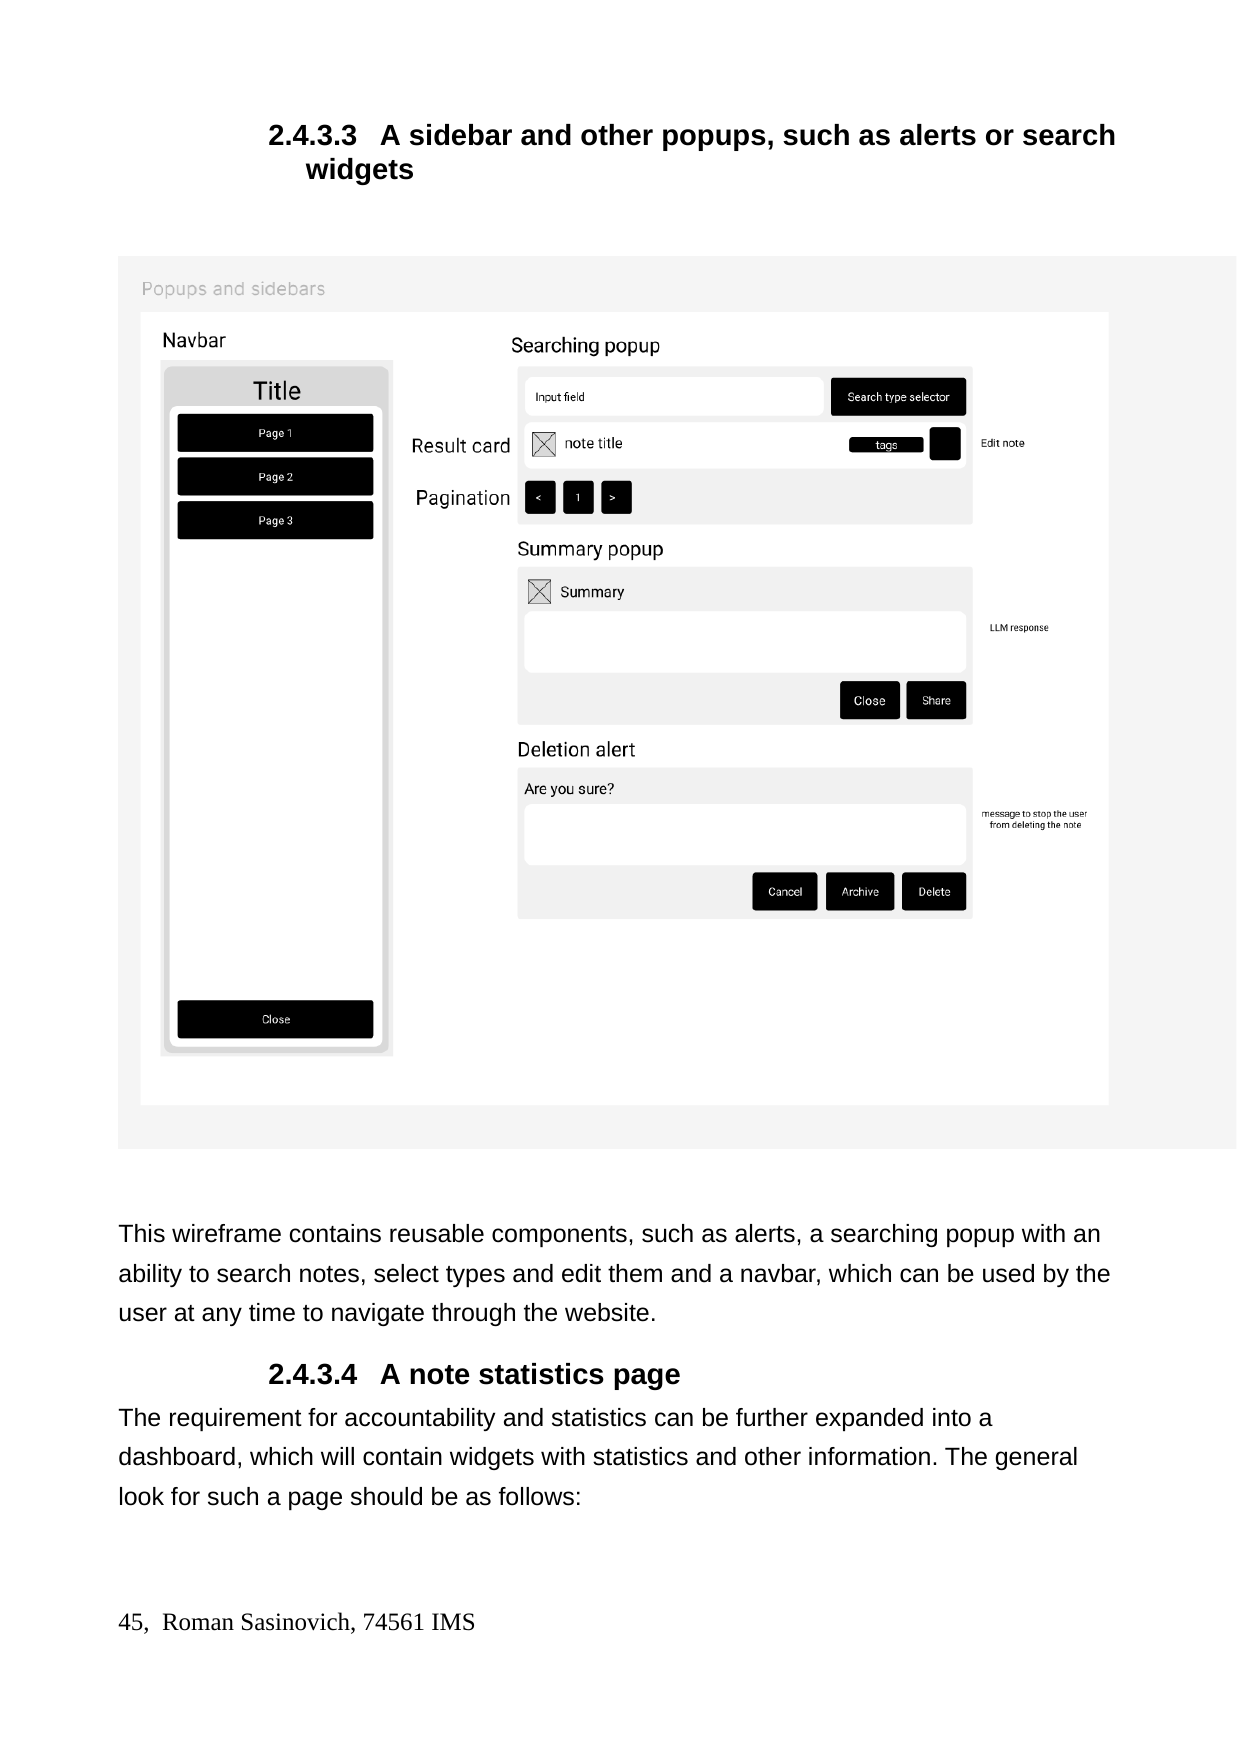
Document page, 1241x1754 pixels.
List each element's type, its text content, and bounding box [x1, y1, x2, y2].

picture [118, 256, 1237, 1149]
subtitle A sidebar and other popups, such as alerts or search widgets [268, 118, 1122, 185]
list The requirement for accountability and statistics can be further expanded into a dashboard, which will contain widgets with statistics and other information. The general look for such a page should be as follows: [118, 1403, 1122, 1511]
list This wireframe contains reusable components, such as alerts, a searching popup with an ability to search notes, select types and edit them and a navbar, which can be used by the user at any time to navigate through the website. [118, 1219, 1122, 1327]
subtitle A note statistics page [268, 1357, 1122, 1390]
